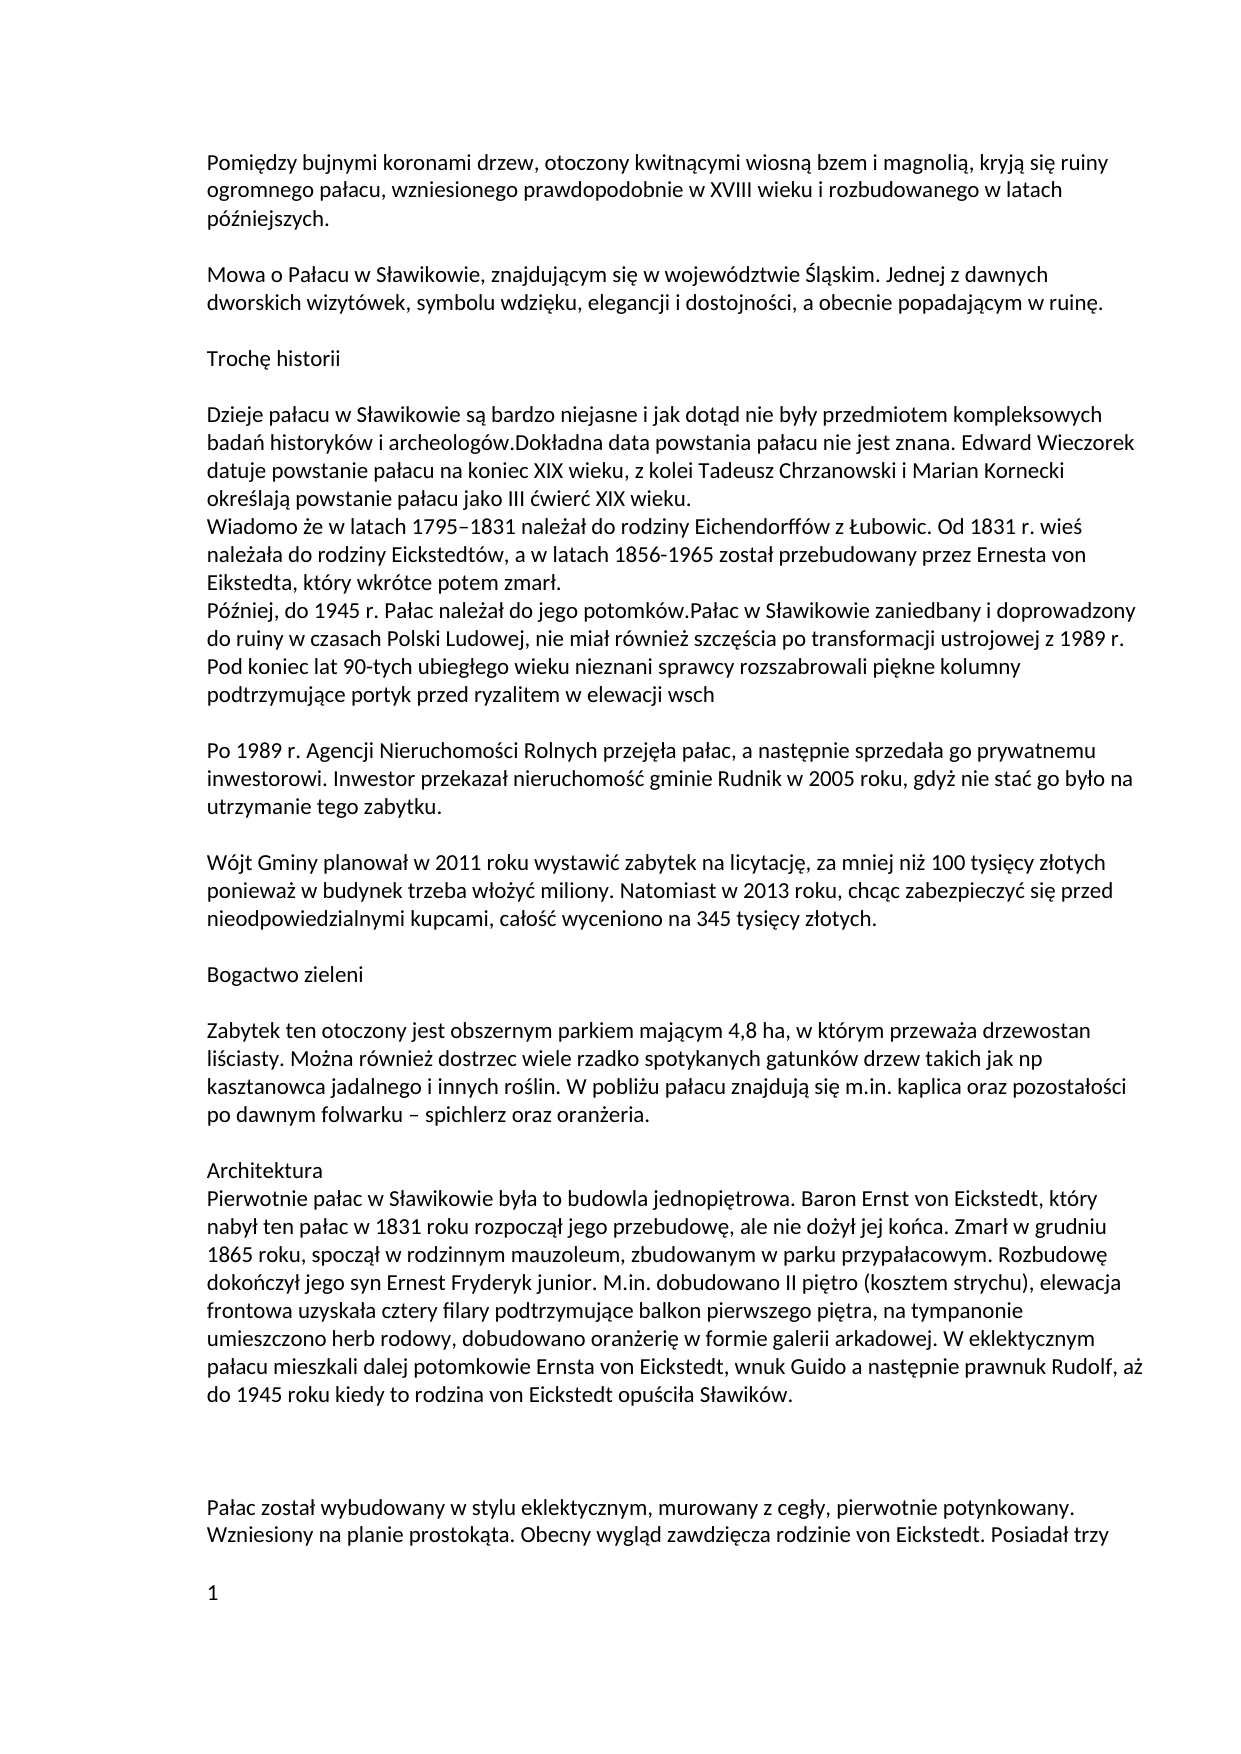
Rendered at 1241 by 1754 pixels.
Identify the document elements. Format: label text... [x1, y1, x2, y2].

text Pierwotnie pałac w Sławikowie była to budowla jednopiętrowa. Baron Ernst von Eickstedt, który nabył ten pałac w 1831 roku rozpoczął jego przebudowę, ale nie dożył jej końca. Zmarł w grudniu 1865 roku, spoczął w rodzinnym mauzoleum, zbudowanym w parku przypałacowym. Rozbudowę dokończył jego syn Ernest Fryderyk junior. M.in. dobudowano II piętro (kosztem strychu), elewacja frontowa uzyskała cztery filary podtrzymujące balkon pierwszego piętra, na tympanonie umieszczono herb rodowy, dobudowano oranżerię w formie galerii arkadowej. W eklektycznym pałacu mieszkali dalej potomkowie Ernsta von Eickstedt, wnuk Guido a następnie prawnuk Rudolf, aż do 1945 roku kiedy to rodzina von Eickstedt opuściła Sławików. [207, 1184, 1146, 1408]
text Dzieje pałacu w Sławikowie są bardzo niejasne i jak dotąd nie były przedmiotem kompleksowych badań historyków i archeologów.Dokładna data powstania pałacu nie jest znana. Edward Wieczorek datuje powstanie pałacu na koniec XIX wieku, z kolei Tadeusz Chrzanowski i Marian Kornecki określają powstanie pałacu jako III ćwierć XIX wieku. [207, 400, 1146, 512]
text Wiadomo że w latach 1795–1831 należał do rodziny Eichendorffów z Łubowic. Od 1831 r. wieś należała do rodziny Eickstedtów, a w latach 1856-1965 został przebudowany przez Ernesta von Eikstedta, który wkrótce potem zmarł. [207, 512, 1146, 596]
text Mowa o Pałacu w Sławikowie, znajdującym się w województwie Śląskim. Jednej z dawnych dworskich wizytówek, symbolu wdzięku, elegancji i dostojności, a obecnie popadającym w ruinę. [207, 260, 1146, 316]
text Pomiędzy bujnymi koronami drzew, otoczony kwitnącymi wiosną bzem i magnolią, kryją się ruiny ogromnego pałacu, wzniesionego prawdopodobnie w XVIII wieku i rozbudowanego w latach późniejszych. [207, 148, 1146, 232]
text Po 1989 r. Agencji Nieruchomości Rolnych przejęła pałac, a następnie sprzedała go prywatnemu inwestorowi. Inwestor przekazał nieruchomość gminie Rudnik w 2005 roku, gdyż nie stać go było na utrzymanie tego zabytku. [207, 736, 1146, 820]
text Architektura [207, 1156, 1146, 1184]
text Później, do 1945 r. Pałac należał do jego potomków.Pałac w Sławikowie zaniedbany i doprowadzony do ruiny w czasach Polski Ludowej, nie miał również szczęścia po transformacji ustrojowej z 1989 r. Pod koniec lat 90-tych ubiegłego wieku nieznani sprawcy rozszabrowali piękne kolumny podtrzymujące portyk przed ryzalitem w elewacji wsch [207, 596, 1146, 708]
text Bogactwo zieleni [207, 960, 1146, 988]
text Trochę historii [207, 344, 1146, 372]
text Wójt Gminy planował w 2011 roku wystawić zabytek na licytację, za mniej niż 100 tysięcy złotych ponieważ w budynek trzeba włożyć miliony. Natomiast w 2013 roku, chcąc zabezpieczyć się przed nieodpowiedzialnymi kupcami, całość wyceniono na 345 tysięcy złotych. [207, 848, 1146, 932]
text Zabytek ten otoczony jest obszernym parkiem mającym 4,8 ha, w którym przeważa drzewostan liściasty. Można również dostrzec wiele rzadko spotykanych gatunków drzew takich jak np kasztanowca jadalnego i innych roślin. W pobliżu pałacu znajdują się m.in. kaplica oraz pozostałości po dawnym folwarku – spichlerz oraz oranżeria. [207, 1016, 1146, 1128]
text Pałac został wybudowany w stylu eklektycznym, murowany z cegły, pierwotnie potynkowany. Wzniesiony na planie prostokąta. Obecny wygląd zawdzięcza rodzinie von Eickstedt. Posiadał trzy [207, 1493, 1146, 1549]
